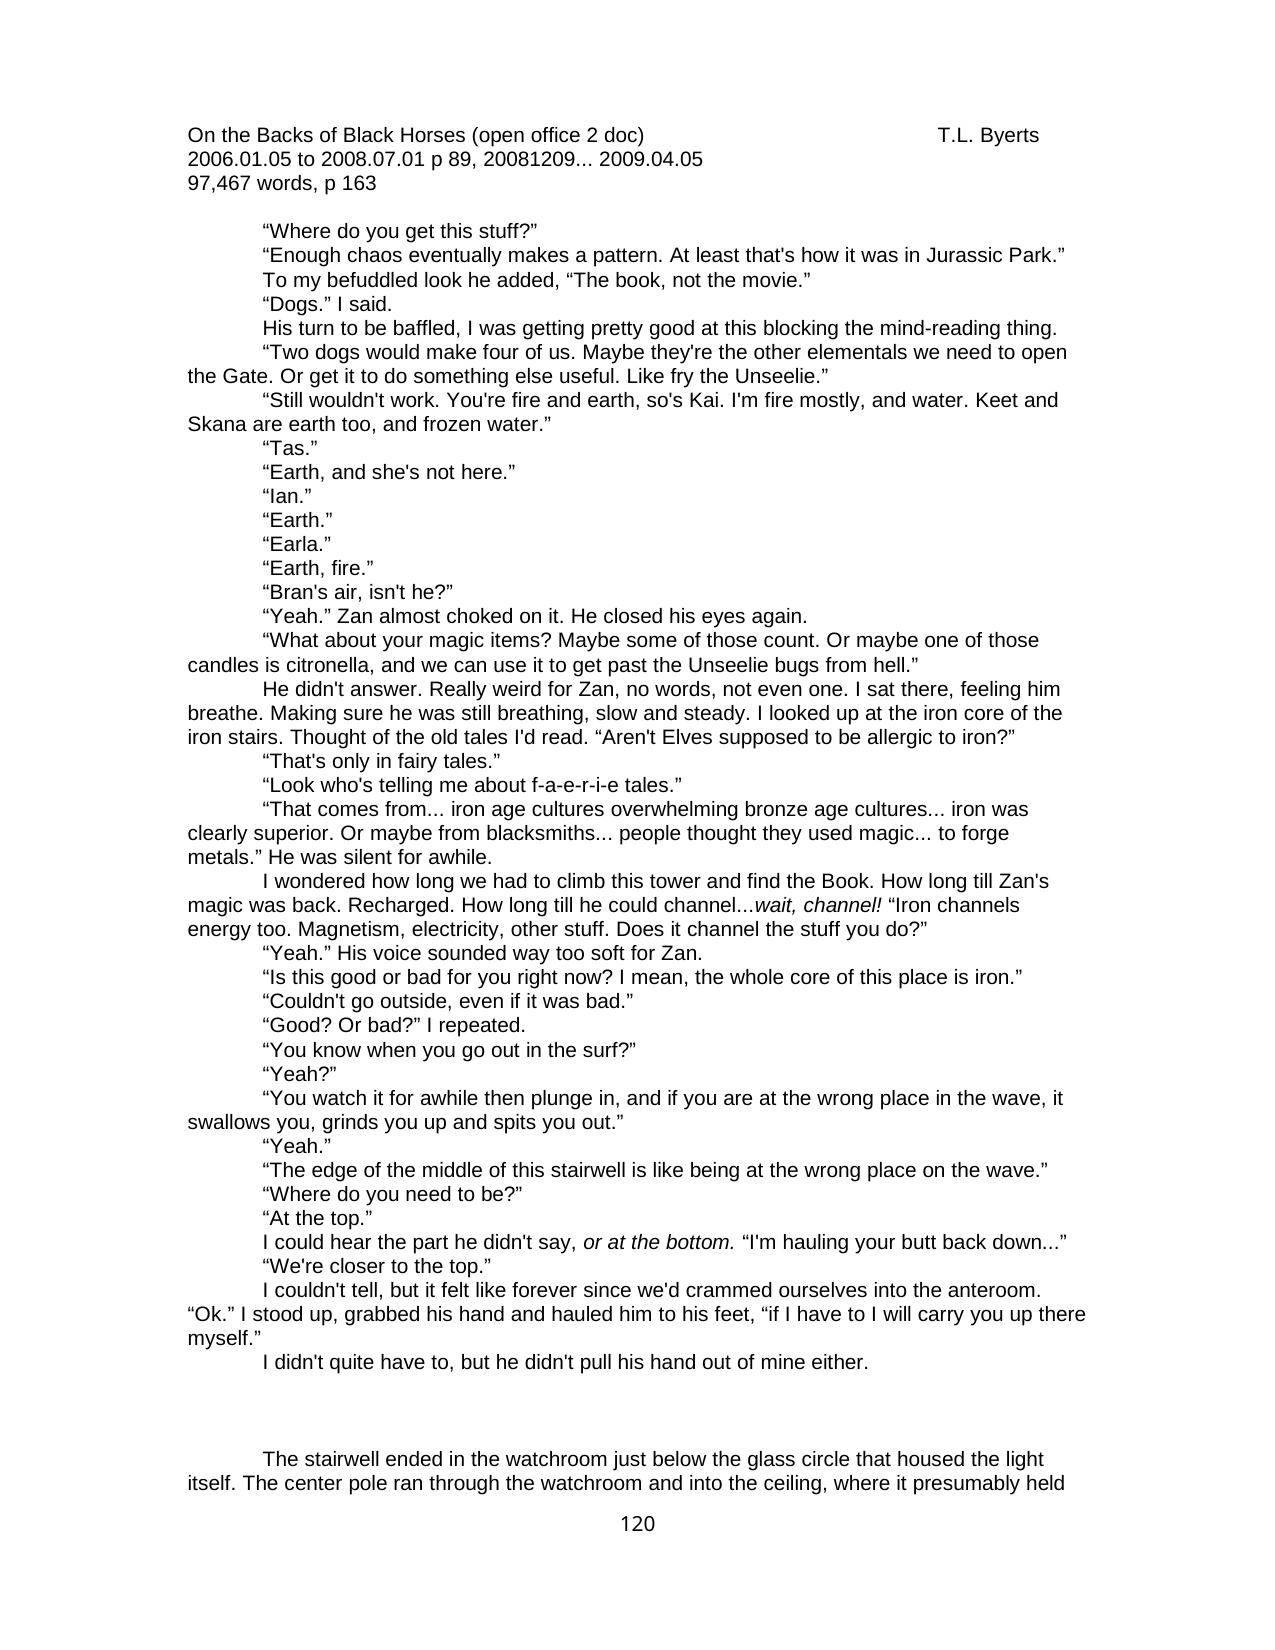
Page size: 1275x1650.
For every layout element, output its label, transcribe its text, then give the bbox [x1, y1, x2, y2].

text His turn to be baffled, I was getting pretty good at this blocking the mind-reading thing. [187, 316, 1087, 340]
text “That comes from... iron age cultures overwhelming bronze age cultures... iron was clearly superior. Or maybe from blacksmiths... people thought they used magic... to forge metals.” He was silent for awhile. [187, 797, 1087, 869]
text He didn't answer. Really weird for Zan, no words, not even one. I sat there, feeling him breathe. Making sure he was still breathing, slow and steady. I looked up at the iron core of the iron stairs. Thought of the old tales I'd read. “Aren't Elves supposed to be allergic to iron?” [187, 677, 1087, 749]
text “You watch it for awhile then plunge in, and if you are at the wrong place in the wave, it swallows you, grinds you up and spits you out.” [187, 1086, 1087, 1134]
text “Good? Or bad?” I repeated. [187, 1013, 1087, 1037]
text I couldn't tell, but it felt like forever since we'd crammed ourselves into the anteroom. “Ok.” I stood up, grabbed his hand and hauled him to his feet, “if I have to I will carry you up there myself.” [187, 1278, 1087, 1350]
text I didn't quite have to, but he didn't pull his hand out of mine either. [187, 1350, 1087, 1374]
text “Look who's telling me about f-a-e-r-i-e tales.” [187, 773, 1087, 797]
text “Dogs.” I said. [187, 292, 1087, 316]
text “At the top.” [187, 1206, 1087, 1230]
text “Yeah.” [187, 1134, 1087, 1158]
text “Earth, fire.” [187, 556, 1087, 580]
text To my befuddled look he added, “The book, not the movie.” [187, 267, 1087, 292]
text “That's only in fairy tales.” [187, 749, 1087, 773]
text “Ian.” [187, 484, 1087, 508]
text “Still wouldn't work. You're fire and earth, so's Kai. I'm fire mostly, and water. Keet and Skana are earth too, and frozen water.” [187, 388, 1087, 436]
text “The edge of the middle of this stairwell is like being at the wrong place on the wave.” [187, 1158, 1087, 1182]
text “Tas.” [187, 436, 1087, 460]
text “Enough chaos eventually makes a pattern. At least that's how it was in Jurassic Park.” [187, 243, 1087, 267]
text “We're closer to the top.” [187, 1254, 1087, 1278]
text “Where do you need to be?” [187, 1182, 1087, 1206]
text I wondered how long we had to climb this tower and find the Book. How long till Zan's magic was back. Recharged. How long till he could channel...wait, channel! “Iron channels energy too. Magnetism, electricity, other stuff. Does it channel the stuff you do?” [187, 869, 1087, 941]
text “What about your magic items? Maybe some of those count. Or maybe one of those candles is citronella, and we can use it to get past the Unseelie bugs from hell.” [187, 628, 1087, 677]
text The stairwell ended in the watchroom just below the glass circle that housed the light itself. The center pole ran through the watchroom and into the ceiling, where it presumably held [187, 1447, 1087, 1495]
text “Two dogs would make four of us. Maybe they're the other elementals we need to open the Gate. Or get it to do something else useful. Like fry the Unseelie.” [187, 340, 1087, 388]
text “Earla.” [187, 532, 1087, 556]
text “Earth.” [187, 508, 1087, 532]
text “You know when you go out in the surf?” [187, 1037, 1087, 1062]
text “Yeah?” [187, 1062, 1087, 1086]
text I could hear the part he didn't say, or at the bottom. “I'm hauling your butt back down...” [187, 1230, 1087, 1254]
text “Where do you get this stuff?” [187, 219, 1087, 243]
text “Is this good or bad for you right now? I mean, the whole core of this place is iron.” [187, 965, 1087, 989]
text “Yeah.” His voice sounded way too soft for Zan. [187, 941, 1087, 965]
text “Yeah.” Zan almost choked on it. He closed his eyes again. [187, 604, 1087, 628]
text “Earth, and she's not here.” [187, 460, 1087, 484]
text “Bran's air, isn't he?” [187, 580, 1087, 604]
text “Couldn't go outside, even if it was bad.” [187, 989, 1087, 1013]
